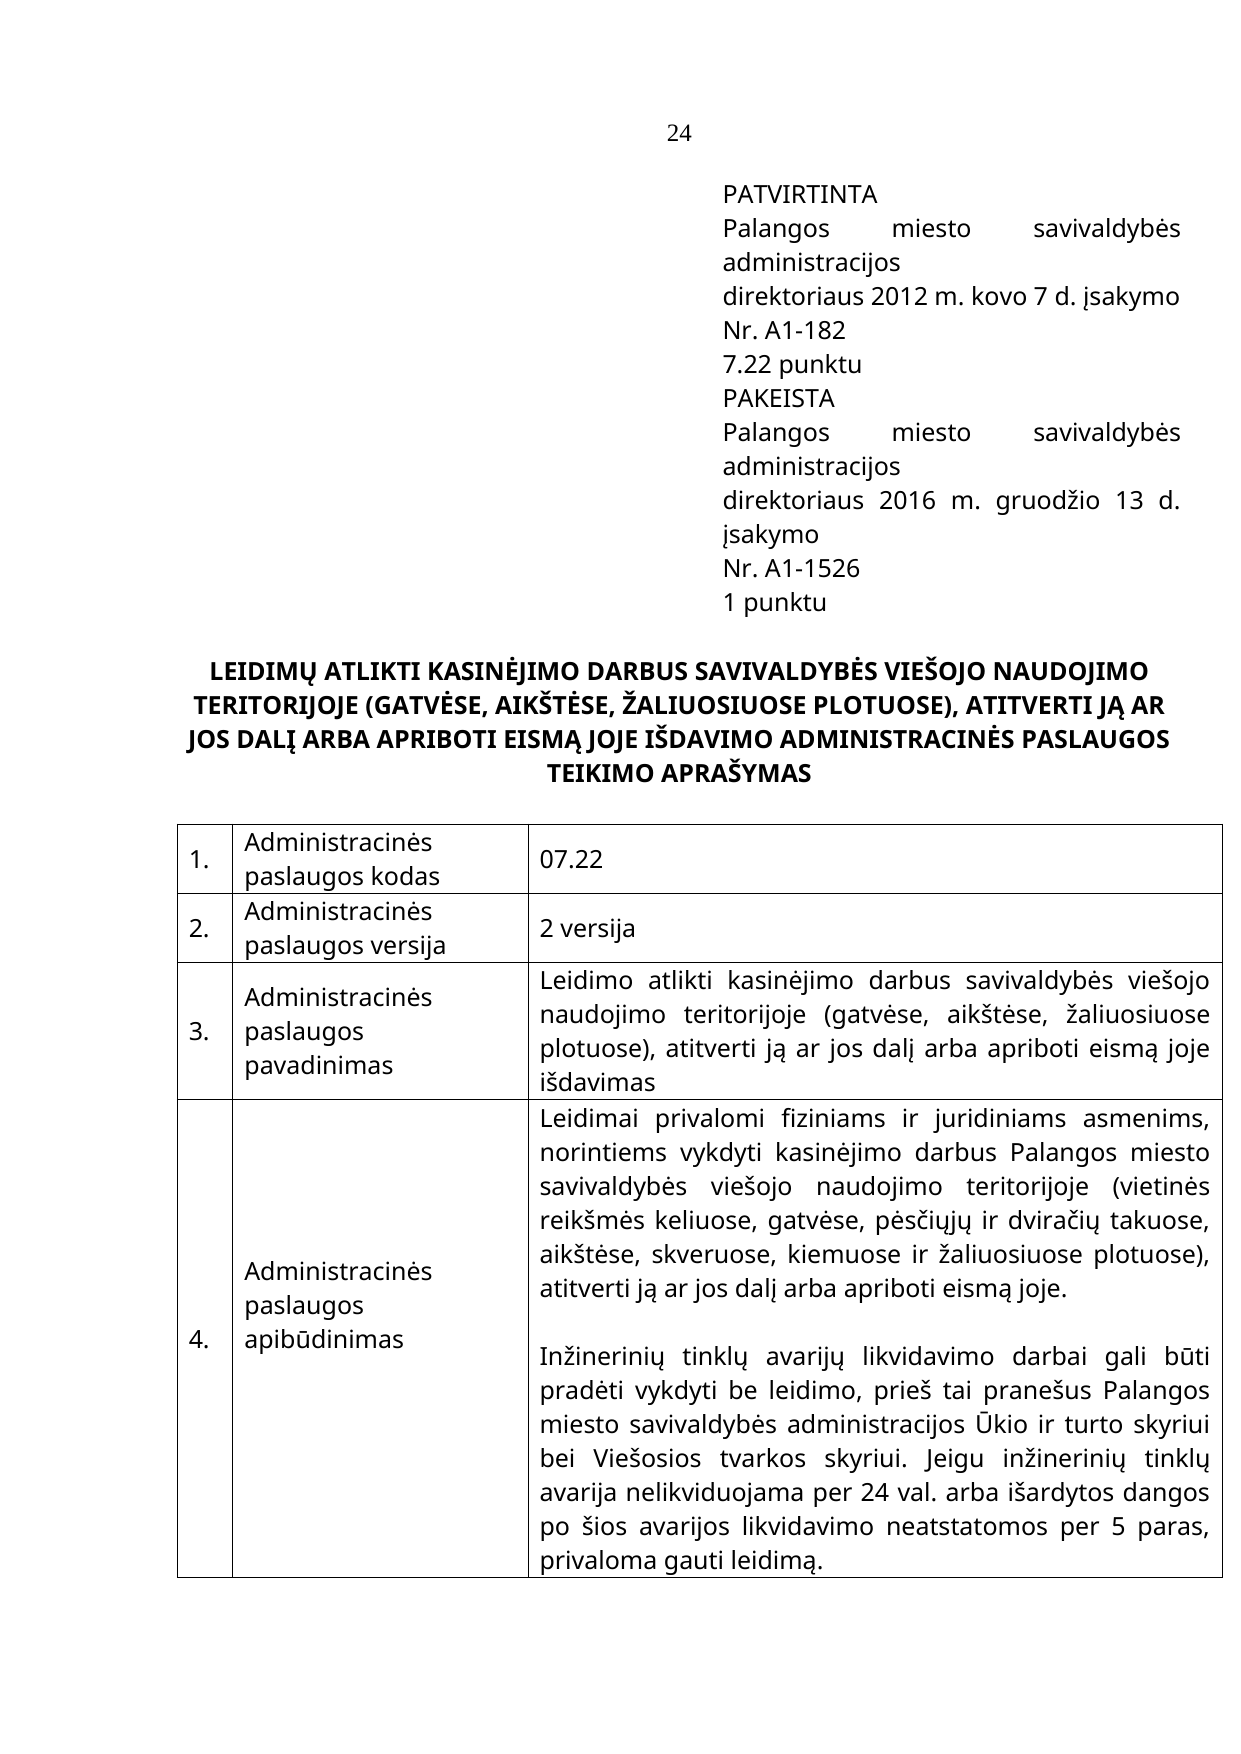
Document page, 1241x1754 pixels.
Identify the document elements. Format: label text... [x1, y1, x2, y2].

table_cell 3. [178, 963, 232, 1099]
table_header Administracinės paslaugos kodas [233, 825, 528, 893]
table_cell Administracinės paslaugos apibūdinimas [233, 1100, 528, 1577]
text Palangos miesto savivaldybės administracijos [722, 210, 1181, 278]
text Nr. A1-182 [722, 313, 1181, 347]
text 7.22 punktu [722, 347, 1181, 381]
text PATVIRTINTA [722, 176, 1181, 210]
text 1 punktu [722, 585, 1181, 619]
table_cell 4. [178, 1100, 232, 1577]
text LEIDIMŲ ATLIKTI KASINĖJIMO DARBUS SAVIVALDYBĖS VIEŠOJO NAUDOJIMO TERITORIJOJE (GATVĖSE, AIKŠTĖSE, ŽALIUOSIUOSE PLOTUOSE), ATITVERTI JĄ AR JOS DALĮ ARBA APRIBOTI EISMĄ JOJE IŠDAVIMO ADMINISTRACINĖS PASLAUGOS TEIKIMO APRAŠYMAS [177, 653, 1181, 789]
text PAKEISTA [722, 381, 1181, 415]
table_cell Administracinės paslaugos versija [233, 894, 528, 962]
table_cell 2 versija [529, 894, 1222, 962]
table_header 07.22 [529, 825, 1222, 893]
table_header 1. [178, 825, 232, 893]
table_cell Administracinės paslaugos pavadinimas [233, 963, 528, 1099]
text direktoriaus 2016 m. gruodžio 13 d. įsakymo [722, 483, 1181, 551]
text direktoriaus 2012 m. kovo 7 d. įsakymo [722, 278, 1181, 313]
text Palangos miesto savivaldybės administracijos [722, 415, 1181, 483]
text Nr. A1-1526 [722, 551, 1181, 585]
table_cell Leidimai privalomi fiziniams ir juridiniams asmenims, norintiems vykdyti kasinėjimo darbus Palangos miesto savivaldybės viešojo naudojimo teritorijoje (vietinės reikšmės keliuose, gatvėse, pėsčiųjų ir dviračių takuose, aikštėse, skveruose, kiemuose ir žaliuosiuose plotuose), atitverti ją ar jos dalį arba apriboti eismą joje. Inžinerinių tinklų avarijų likvidavimo darbai gali būti pradėti vykdyti be leidimo, prieš tai pranešus Palangos miesto savivaldybės administracijos Ūkio ir turto skyriui bei Viešosios tvarkos skyriui. Jeigu inžinerinių tinklų avarija nelikviduojama per 24 val. arba išardytos dangos po šios avarijos likvidavimo neatstatomos per 5 paras, privaloma gauti leidimą. [529, 1100, 1222, 1577]
table_cell 2. [178, 894, 232, 962]
table_cell Leidimo atlikti kasinėjimo darbus savivaldybės viešojo naudojimo teritorijoje (gatvėse, aikštėse, žaliuosiuose plotuose), atitverti ją ar jos dalį arba apriboti eismą joje išdavimas [529, 963, 1222, 1099]
